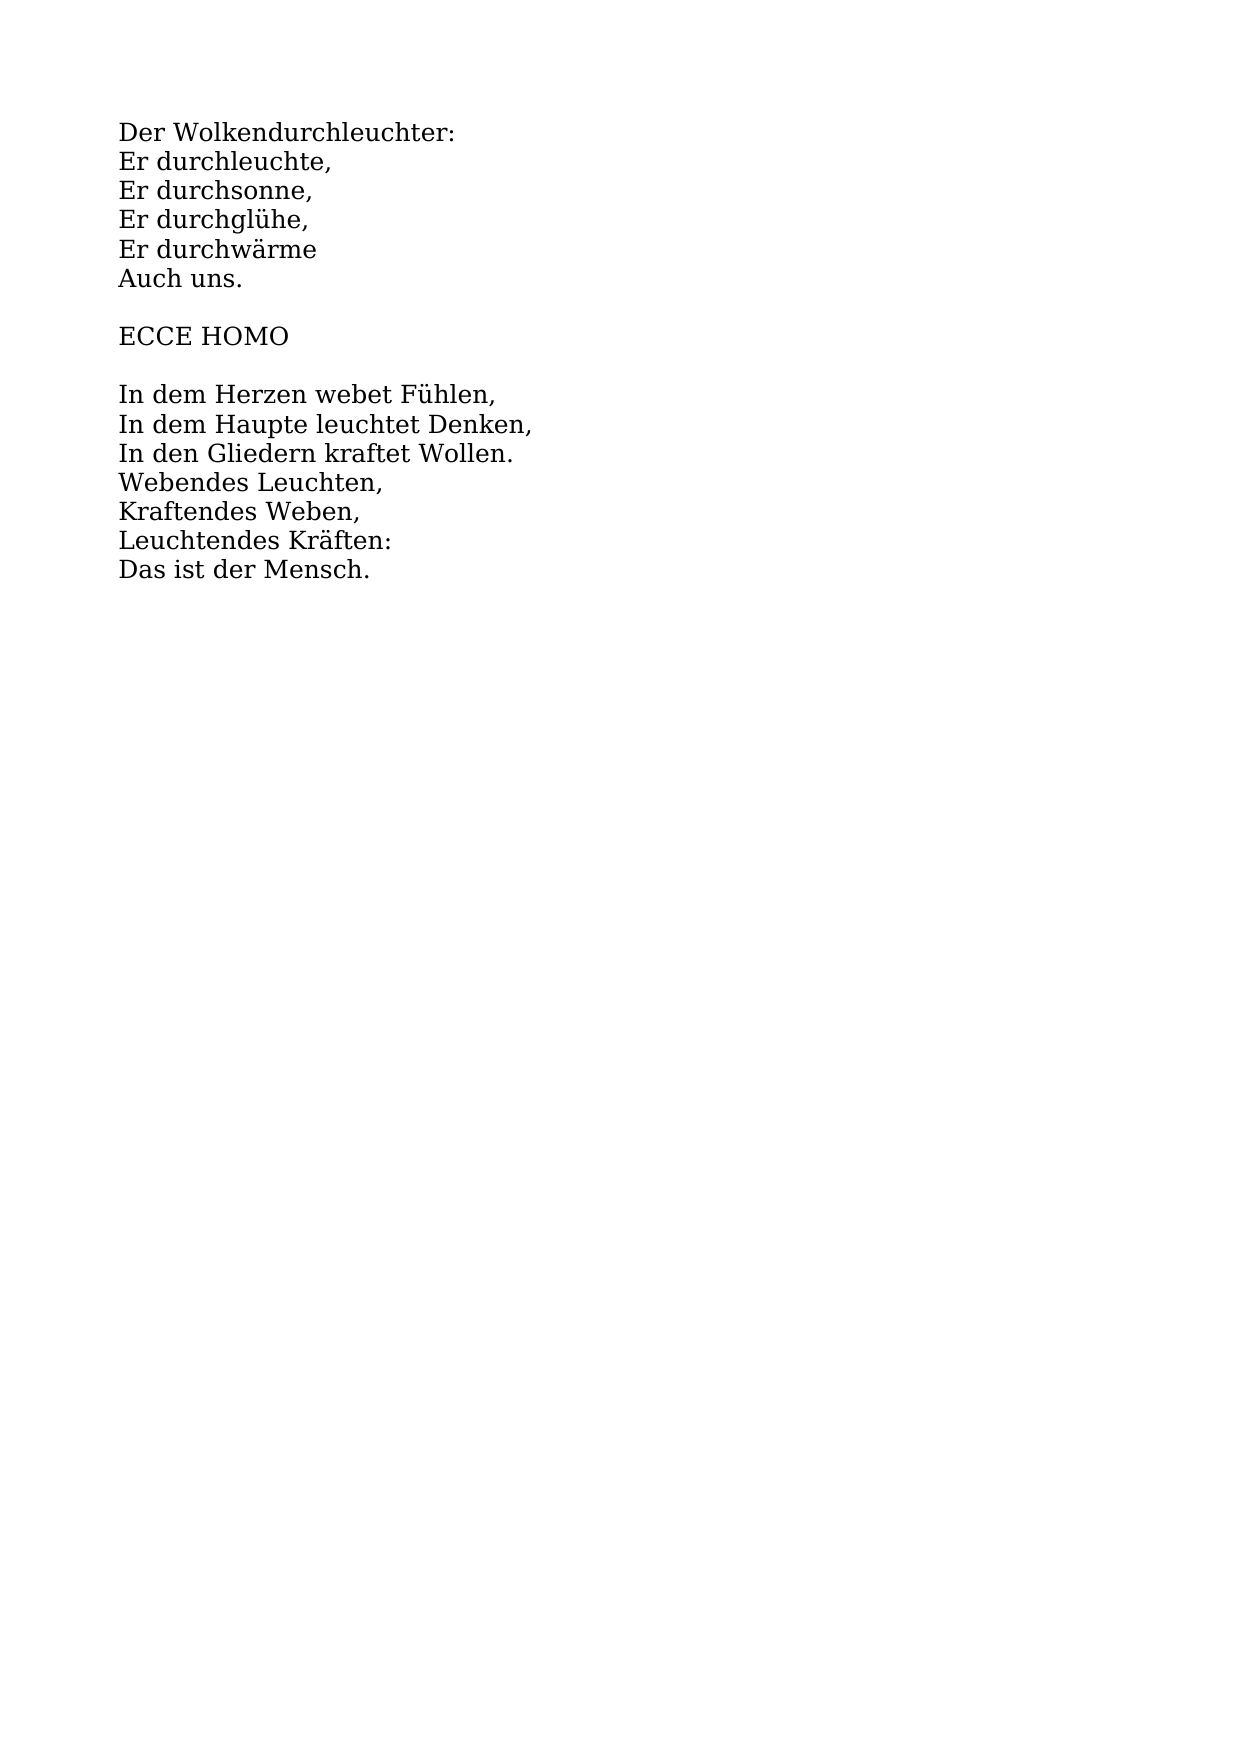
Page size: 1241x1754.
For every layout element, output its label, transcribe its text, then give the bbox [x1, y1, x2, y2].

text In dem Haupte leuchtet Denken, [118, 410, 1122, 439]
text Leuchtendes Kräften: [118, 526, 1122, 556]
text ECCE HOMO [118, 322, 1122, 351]
text Der Wolkendurchleuchter: [118, 118, 1122, 147]
text In dem Herzen webet Fühlen, [118, 381, 1122, 410]
text Er durchwärme [118, 235, 1122, 264]
text Webendes Leuchten, [118, 468, 1122, 497]
text Er durchglühe, [118, 206, 1122, 235]
text Kraftendes Weben, [118, 497, 1122, 526]
text In den Gliedern kraftet Wollen. [118, 439, 1122, 468]
text Er durchsonne, [118, 176, 1122, 206]
text Auch uns. [118, 264, 1122, 293]
text Das ist der Mensch. [118, 556, 1122, 585]
text Er durchleuchte, [118, 147, 1122, 176]
